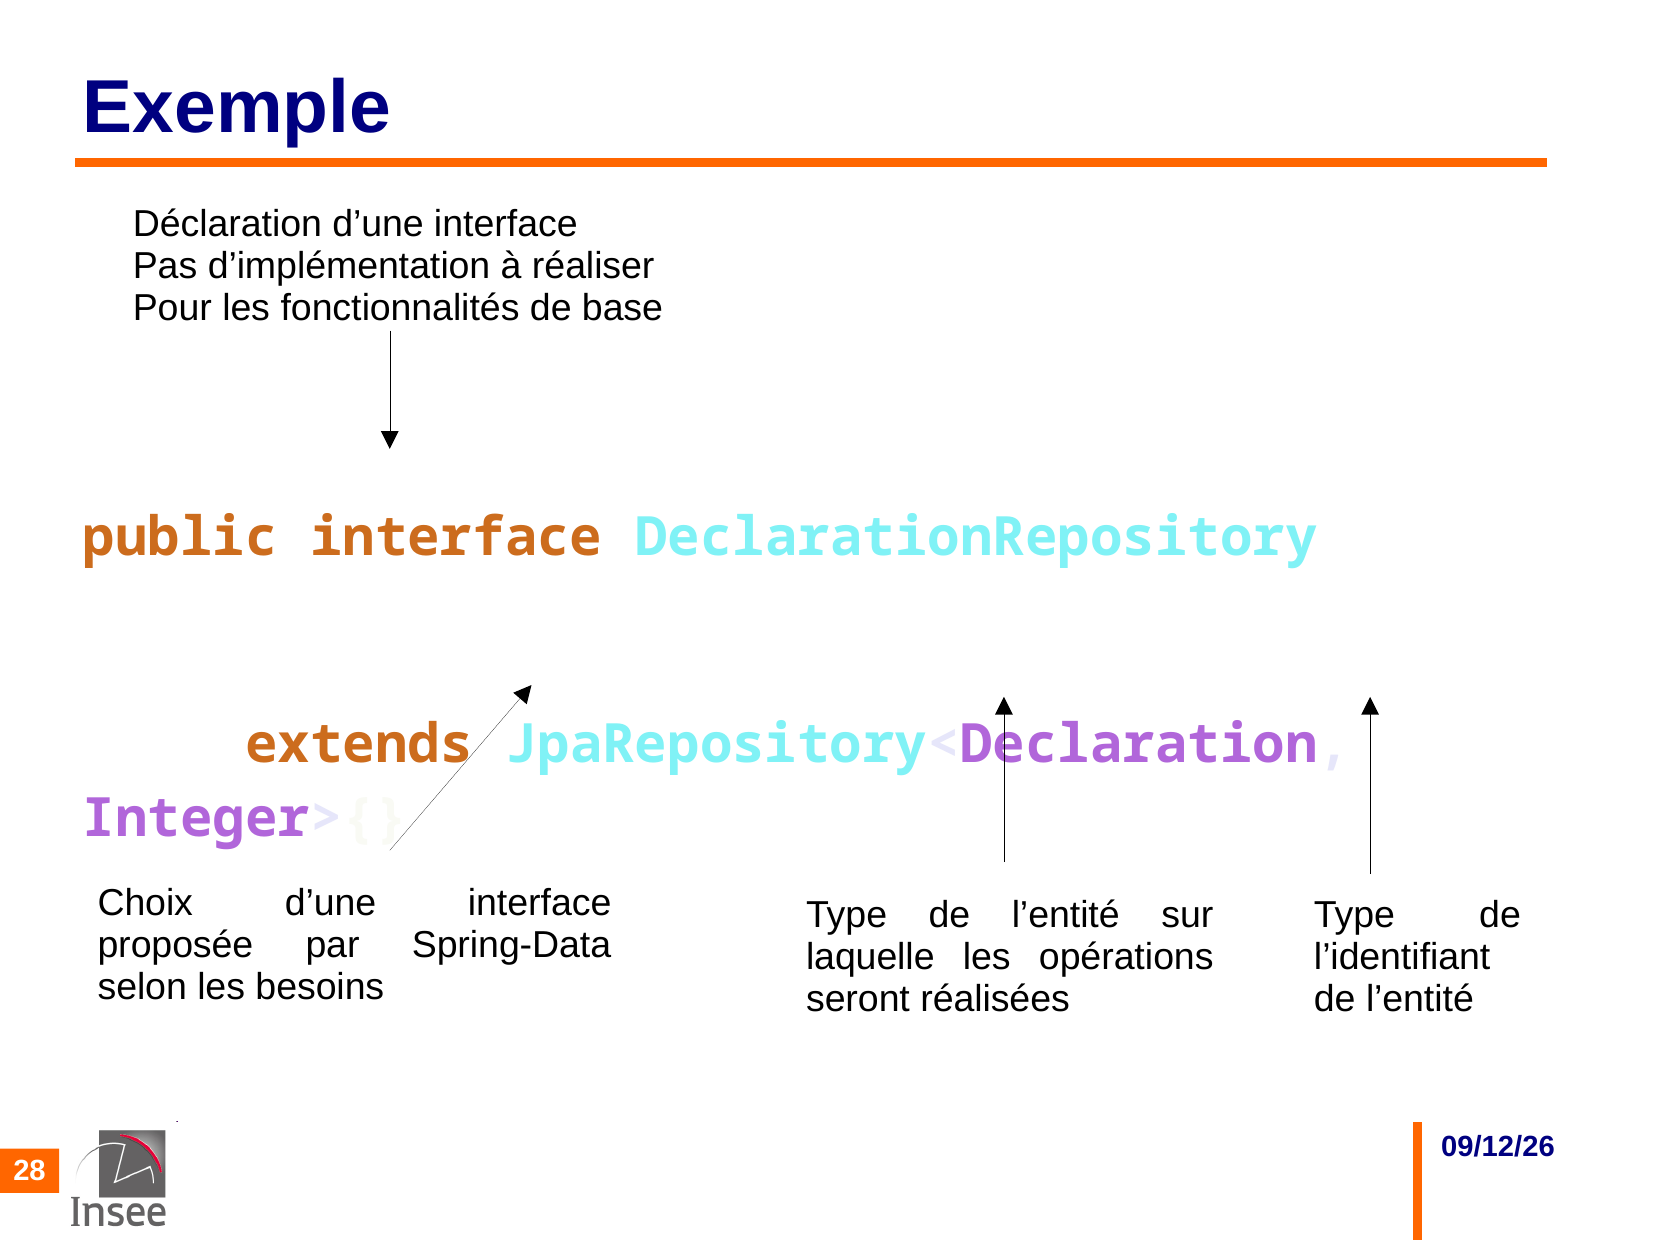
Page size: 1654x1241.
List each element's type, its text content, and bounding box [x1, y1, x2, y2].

text_box Déclaration d’une interface Pas d’implémentation à réaliser Pour les fonctionnalités de base [118, 194, 709, 336]
text_box Type de l’identifiant de l’entité [1299, 885, 1536, 1027]
picture [62, 1121, 178, 1241]
text_box Type de l’entité sur laquelle les opérations seront réalisées [791, 885, 1229, 1027]
list public interface DeclarationRepository extends JpaRepository<Declaration, Integer>{} [82, 290, 1571, 1010]
text_box Choix d’une interface proposée par Spring-Data selon les besoins [82, 874, 626, 1015]
title Exemple [82, 49, 1619, 163]
